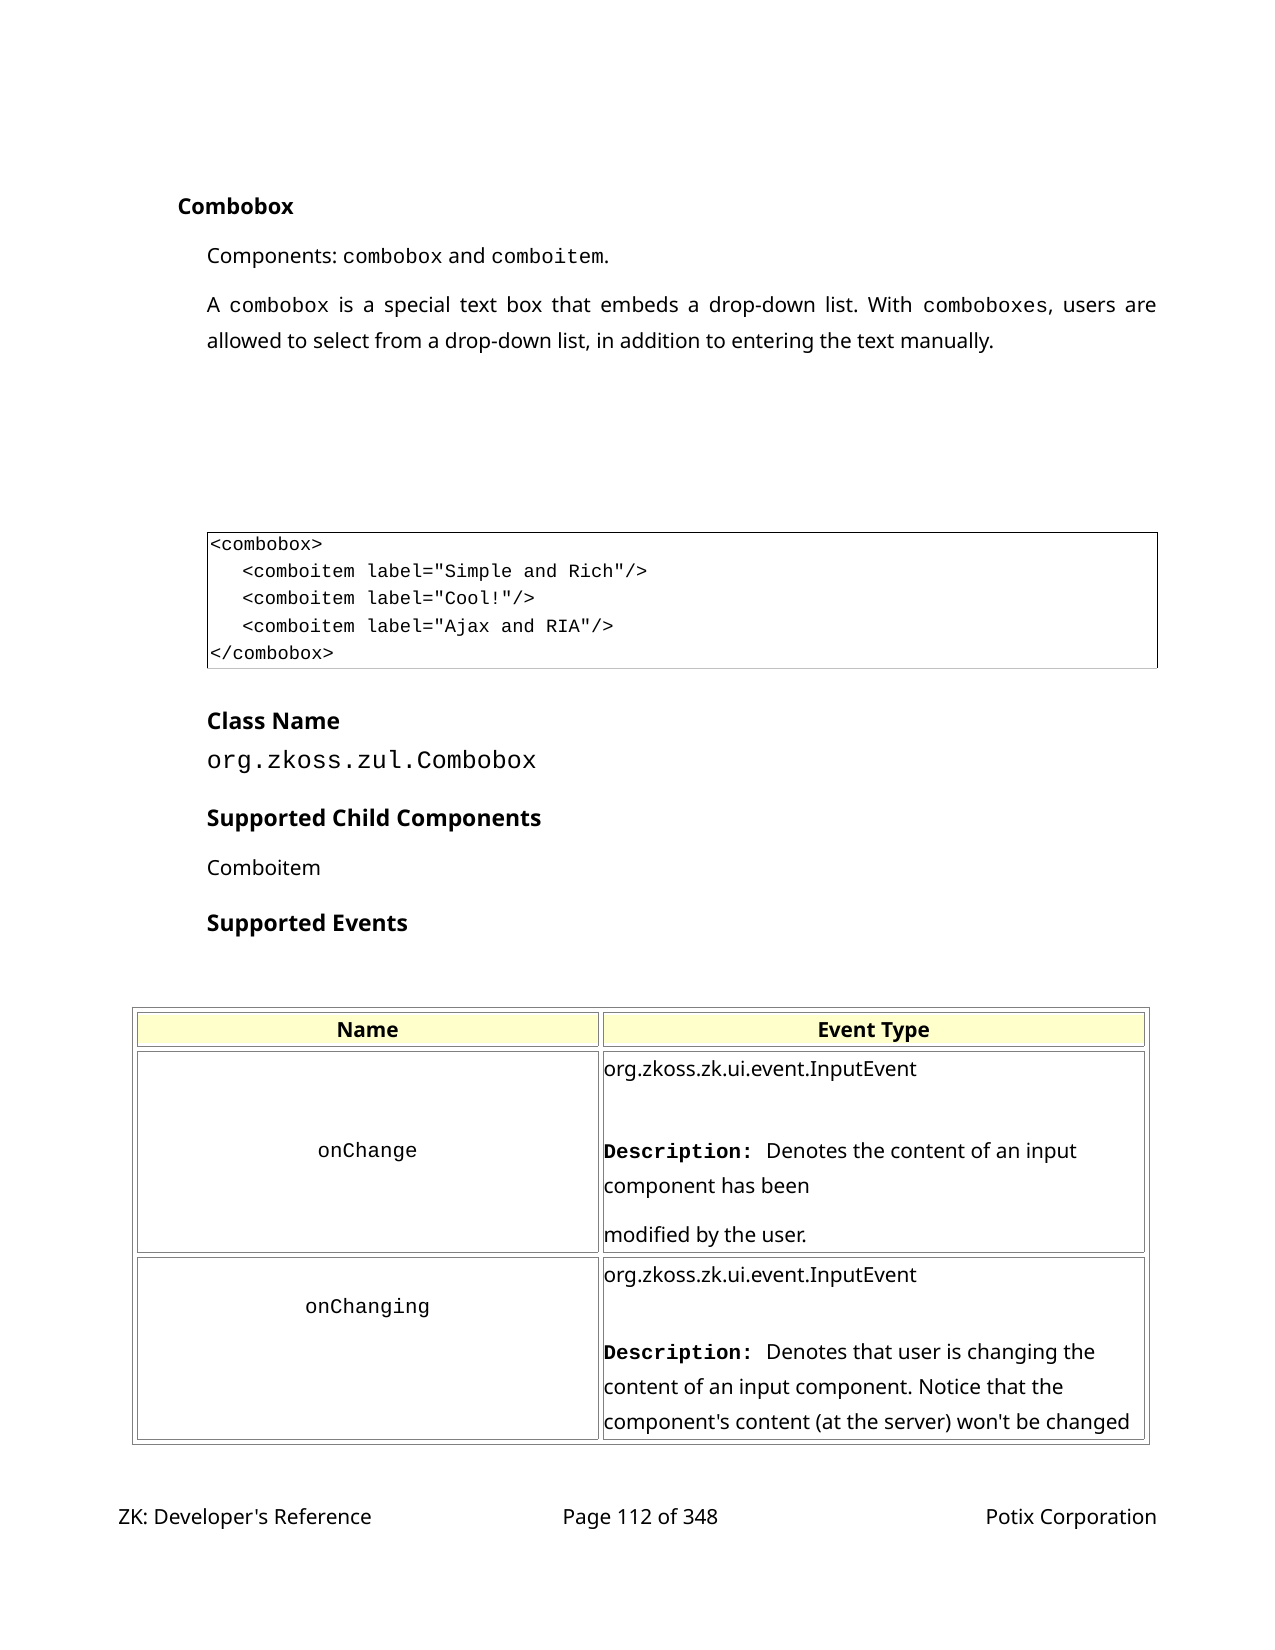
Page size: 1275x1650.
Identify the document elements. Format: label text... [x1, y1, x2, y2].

subtitle Class Name [207, 704, 1157, 736]
subtitle Combobox [177, 191, 1157, 221]
text <combobox> [208, 533, 1157, 556]
table_cell org.zkoss.zk.ui.event.InputEvent Description: Denotes the content of an input component has been modified by the user. [600, 1046, 1147, 1252]
table_cell onChange [134, 1046, 600, 1252]
table_header Name [134, 1008, 600, 1046]
text <comboitem label="Simple and Rich"/> [208, 559, 1157, 583]
table_header Event Type [600, 1008, 1147, 1046]
table_cell org.zkoss.zk.ui.event.InputEvent Description: Denotes that user is changing the content of an input component. Notice that the component's content (at the server) won't be changed [600, 1252, 1147, 1439]
text A combobox is a special text box that embeds a drop-down list. With comboboxes, users are allowed to select from a drop-down list, in addition to entering the text manually. [207, 290, 1157, 354]
text Components: combobox and comboitem. [207, 241, 1157, 270]
subtitle Supported Events [207, 907, 1157, 938]
text <comboitem label="Ajax and RIA"/> [208, 613, 1157, 638]
text org.zkoss.zul.Combobox [207, 748, 1157, 776]
text <comboitem label="Cool!"/> [208, 586, 1157, 611]
text Comboitem [207, 853, 1157, 882]
table_cell onChanging [134, 1252, 600, 1439]
text </combobox> [208, 641, 1157, 668]
subtitle Supported Child Components [207, 801, 1157, 833]
